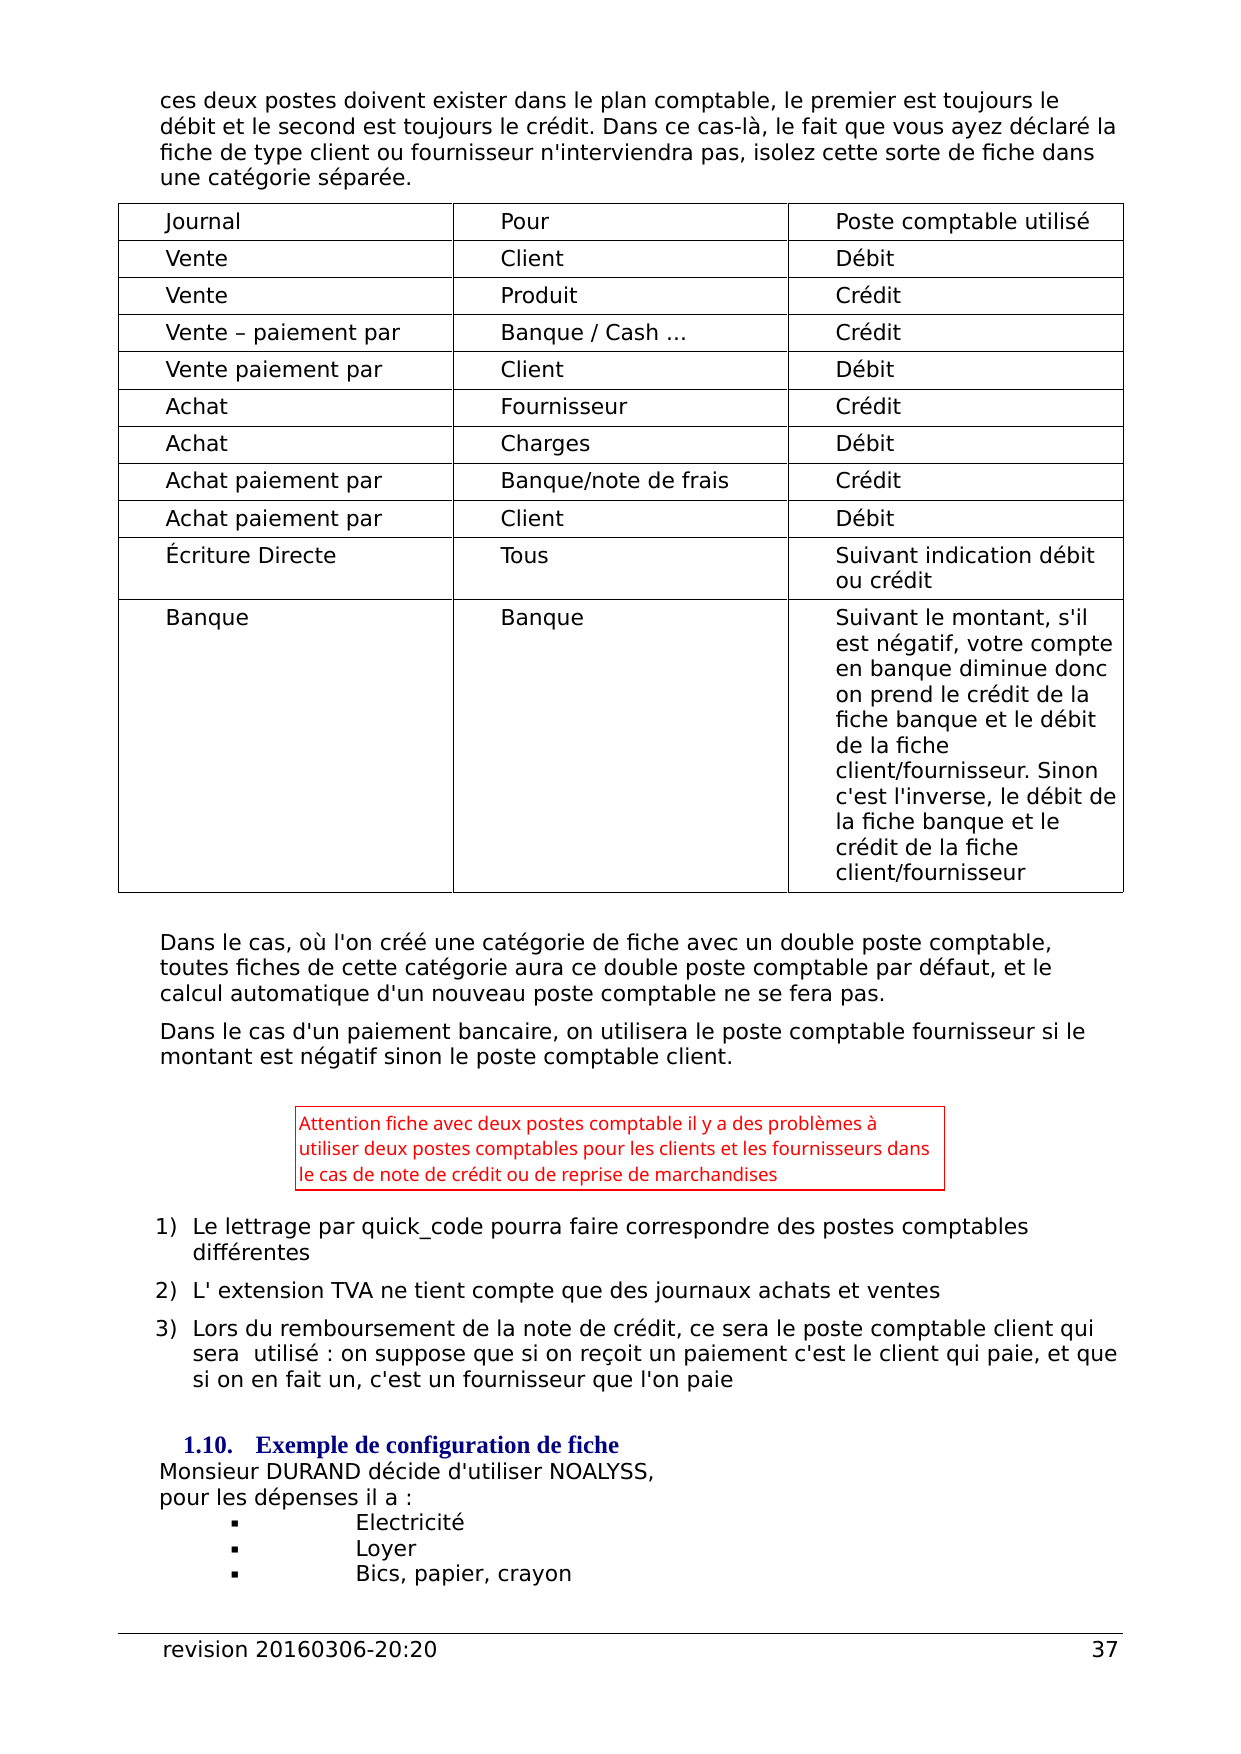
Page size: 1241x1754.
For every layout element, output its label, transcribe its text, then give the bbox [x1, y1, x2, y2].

table_cell Client [454, 241, 787, 277]
table_cell Banque/note de frais [454, 464, 787, 500]
table_cell Crédit [789, 390, 1123, 426]
table_header Pour [454, 204, 787, 240]
table_cell Débit [789, 352, 1123, 389]
list L' extension TVA ne tient compte que des journaux achats et ventes [155, 1278, 1123, 1303]
table_cell Suivant le montant, s'il est négatif, votre compte en banque diminue donc on prend le crédit de la fiche banque et le débit de la fiche client/fournisseur. Sinon c'est l'inverse, le débit de la fiche banque et le crédit de la fiche client/fournisseur [789, 600, 1123, 892]
table_cell Débit [789, 241, 1123, 277]
table_cell Vente [119, 241, 452, 277]
list Bics, papier, crayon [228, 1561, 1123, 1587]
table_cell Achat [119, 390, 452, 426]
table_cell Débit [789, 501, 1123, 537]
table_header Poste comptable utilisé [789, 204, 1123, 240]
text Monsieur DURAND décide d'utiliser NOALYSS, [159, 1459, 1123, 1485]
table_cell Vente – paiement par [119, 315, 452, 351]
table_cell Débit [789, 427, 1123, 463]
table_cell Fournisseur [454, 390, 787, 426]
table_cell Tous [454, 538, 787, 599]
list Electricité [228, 1510, 1123, 1536]
table_cell Achat paiement par [119, 464, 452, 500]
subtitle Exemple de configuration de fiche [177, 1430, 1123, 1459]
table_cell Crédit [789, 315, 1123, 351]
table_cell Banque [454, 600, 787, 892]
table_cell Crédit [789, 278, 1123, 314]
table_cell Écriture Directe [119, 538, 452, 599]
table_header Journal [119, 204, 452, 240]
table_cell Banque / Cash ... [454, 315, 787, 351]
text Attention fiche avec deux postes comptable il y a des problèmes à utiliser deux postes comptables pour les clients et les fournisseurs dans le cas de note de crédit ou de reprise de marchandises [296, 1107, 944, 1189]
table_cell Client [454, 352, 787, 389]
table_cell Achat paiement par [119, 501, 452, 537]
table_cell Banque [119, 600, 452, 892]
table_cell Achat [119, 427, 452, 463]
table_cell Crédit [789, 464, 1123, 500]
text Dans le cas, où l'on créé une catégorie de fiche avec un double poste comptable, toutes fiches de cette catégorie aura ce double poste comptable par défaut, et le calcul automatique d'un nouveau poste comptable ne se fera pas. [159, 930, 1123, 1006]
list Lors du remboursement de la note de crédit, ce sera le poste comptable client qui sera utilisé : on suppose que si on reçoit un paiement c'est le client qui paie, et que si on en fait un, c'est un fournisseur que l'on paie [155, 1316, 1123, 1392]
table_cell Charges [454, 427, 787, 463]
text ces deux postes doivent exister dans le plan comptable, le premier est toujours le débit et le second est toujours le crédit. Dans ce cas-là, le fait que vous ayez déclaré la fiche de type client ou fournisseur n'interviendra pas, isolez cette sorte de fiche dans une catégorie séparée. [159, 88, 1123, 191]
list Le lettrage par quick_code pourra faire correspondre des postes comptables différentes [155, 1214, 1123, 1265]
text Dans le cas d'un paiement bancaire, on utilisera le poste comptable fournisseur si le montant est négatif sinon le poste comptable client. [159, 1019, 1123, 1070]
table_cell Client [454, 501, 787, 537]
table_cell Suivant indication débit ou crédit [789, 538, 1123, 599]
table_cell Vente [119, 278, 452, 314]
list Loyer [228, 1536, 1123, 1561]
table_cell Vente paiement par [119, 352, 452, 389]
table_cell Produit [454, 278, 787, 314]
text pour les dépenses il a : [159, 1485, 1123, 1510]
